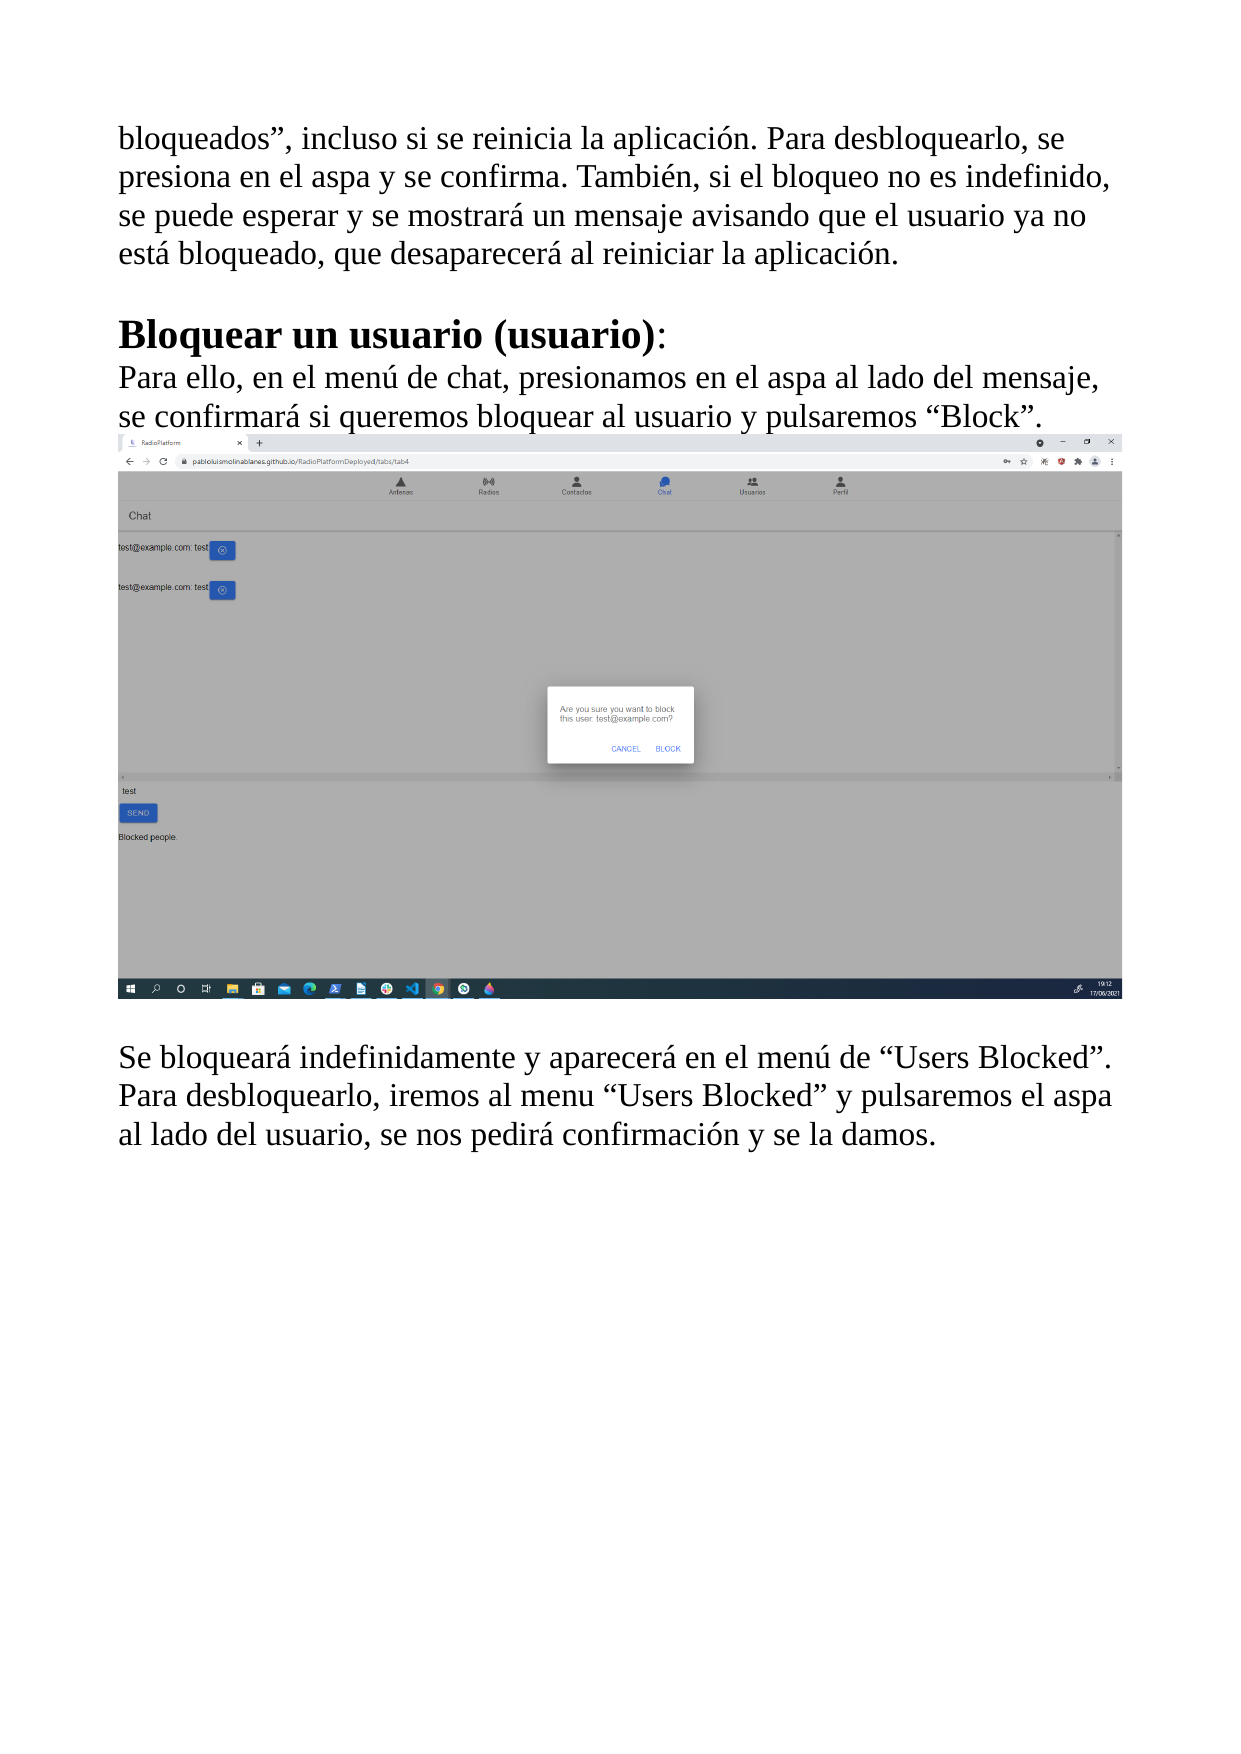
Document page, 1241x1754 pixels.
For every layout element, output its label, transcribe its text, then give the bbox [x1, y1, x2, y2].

text Se bloqueará indefinidamente y aparecerá en el menú de “Users Blocked”. Para desbloquearlo, iremos al menu “Users Blocked” y pulsaremos el aspa al lado del usuario, se nos pedirá confirmación y se la damos. [118, 1037, 1122, 1152]
text Bloquear un usuario (usuario): [118, 310, 1122, 358]
picture [118, 434, 1123, 999]
text Para ello, en el menú de chat, presionamos en el aspa al lado del mensaje, se confirmará si queremos bloquear al usuario y pulsaremos “Block”. [118, 358, 1122, 434]
text bloqueados”, incluso si se reinicia la aplicación. Para desbloquearlo, se presiona en el aspa y se confirma. También, si el bloqueo no es indefinido, se puede esperar y se mostrará un mensaje avisando que el usuario ya no está bloqueado, que desaparecerá al reiniciar la aplicación. [118, 118, 1122, 271]
